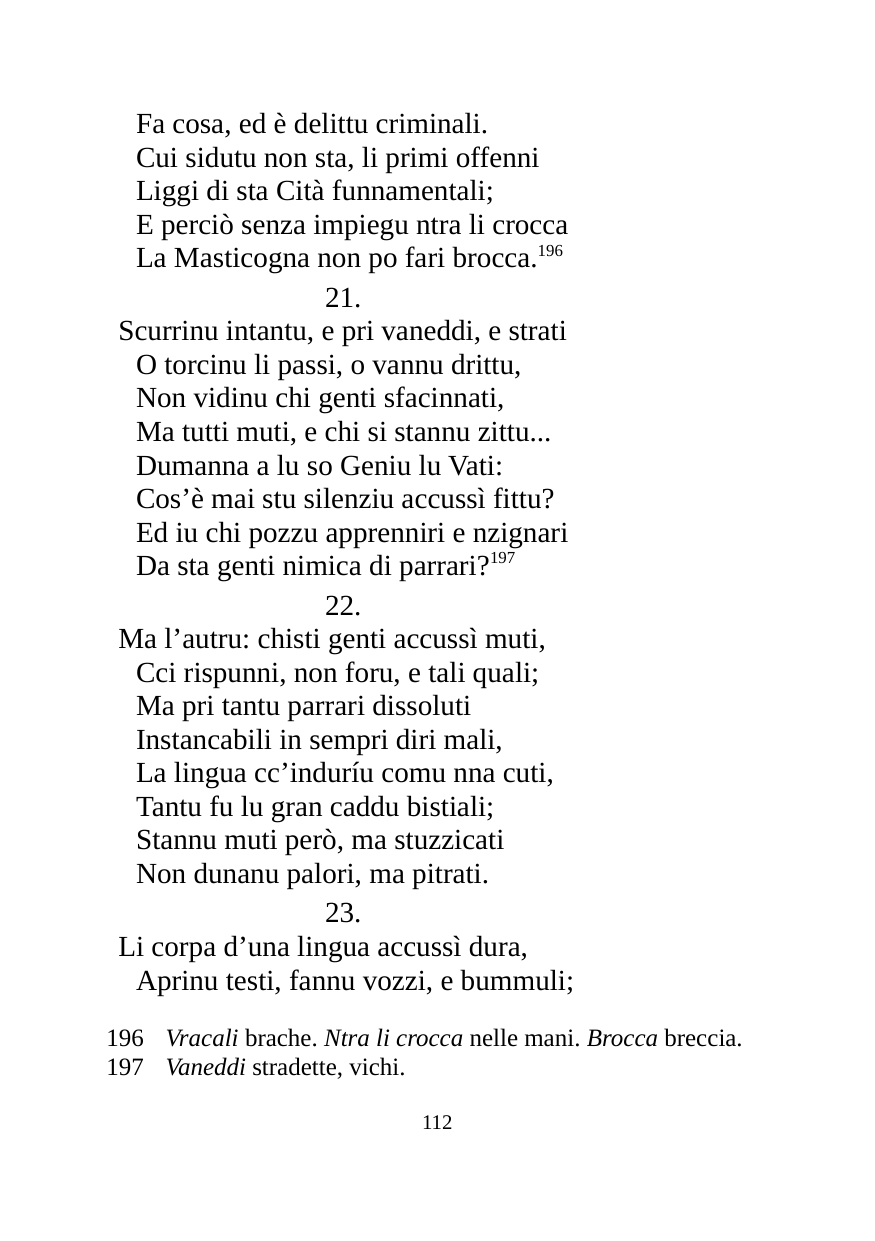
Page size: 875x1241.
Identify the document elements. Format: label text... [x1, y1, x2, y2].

text 21. [325, 280, 768, 313]
text Scurrinu intantu, e pri vaneddi, e strati O torcinu li passi, o vannu drittu, Non vidinu chi genti sfacinnati, Ma tutti muti, e chi si stannu zittu... Dumanna a lu so Geniu lu Vati: Cos’è mai stu silenziu accussì fittu? Ed iu chi pozzu apprenniri e nzignari Da sta genti nimica di parrari? [118, 313, 768, 582]
text Vaneddi stradette, vichi. [106, 1052, 768, 1080]
text 23. [325, 896, 768, 929]
text 22. [325, 588, 768, 621]
text Li corpa d’una lingua accussì dura, Aprinu testi, fannu vozzi, e bummuli; [118, 929, 768, 996]
text Ma l’autru: chisti genti accussì muti, Cci rispunni, non foru, e tali quali; Ma pri tantu parrari dissoluti Instancabili in sempri diri mali, La lingua cc’induríu comu nna cuti, Tantu fu lu gran caddu bistiali; Stannu muti però, ma stuzzicati Non dunanu palori, ma pitrati. [118, 621, 768, 889]
text Fa cosa, ed è delittu criminali. Cui sidutu non sta, li primi offenni Liggi di sta Cità funnamentali; E perciò senza impiegu ntra li crocca La Masticogna non po fari brocca. [118, 106, 768, 274]
text Vracali brache. Ntra li crocca nelle mani. Brocca breccia. [106, 1023, 768, 1052]
